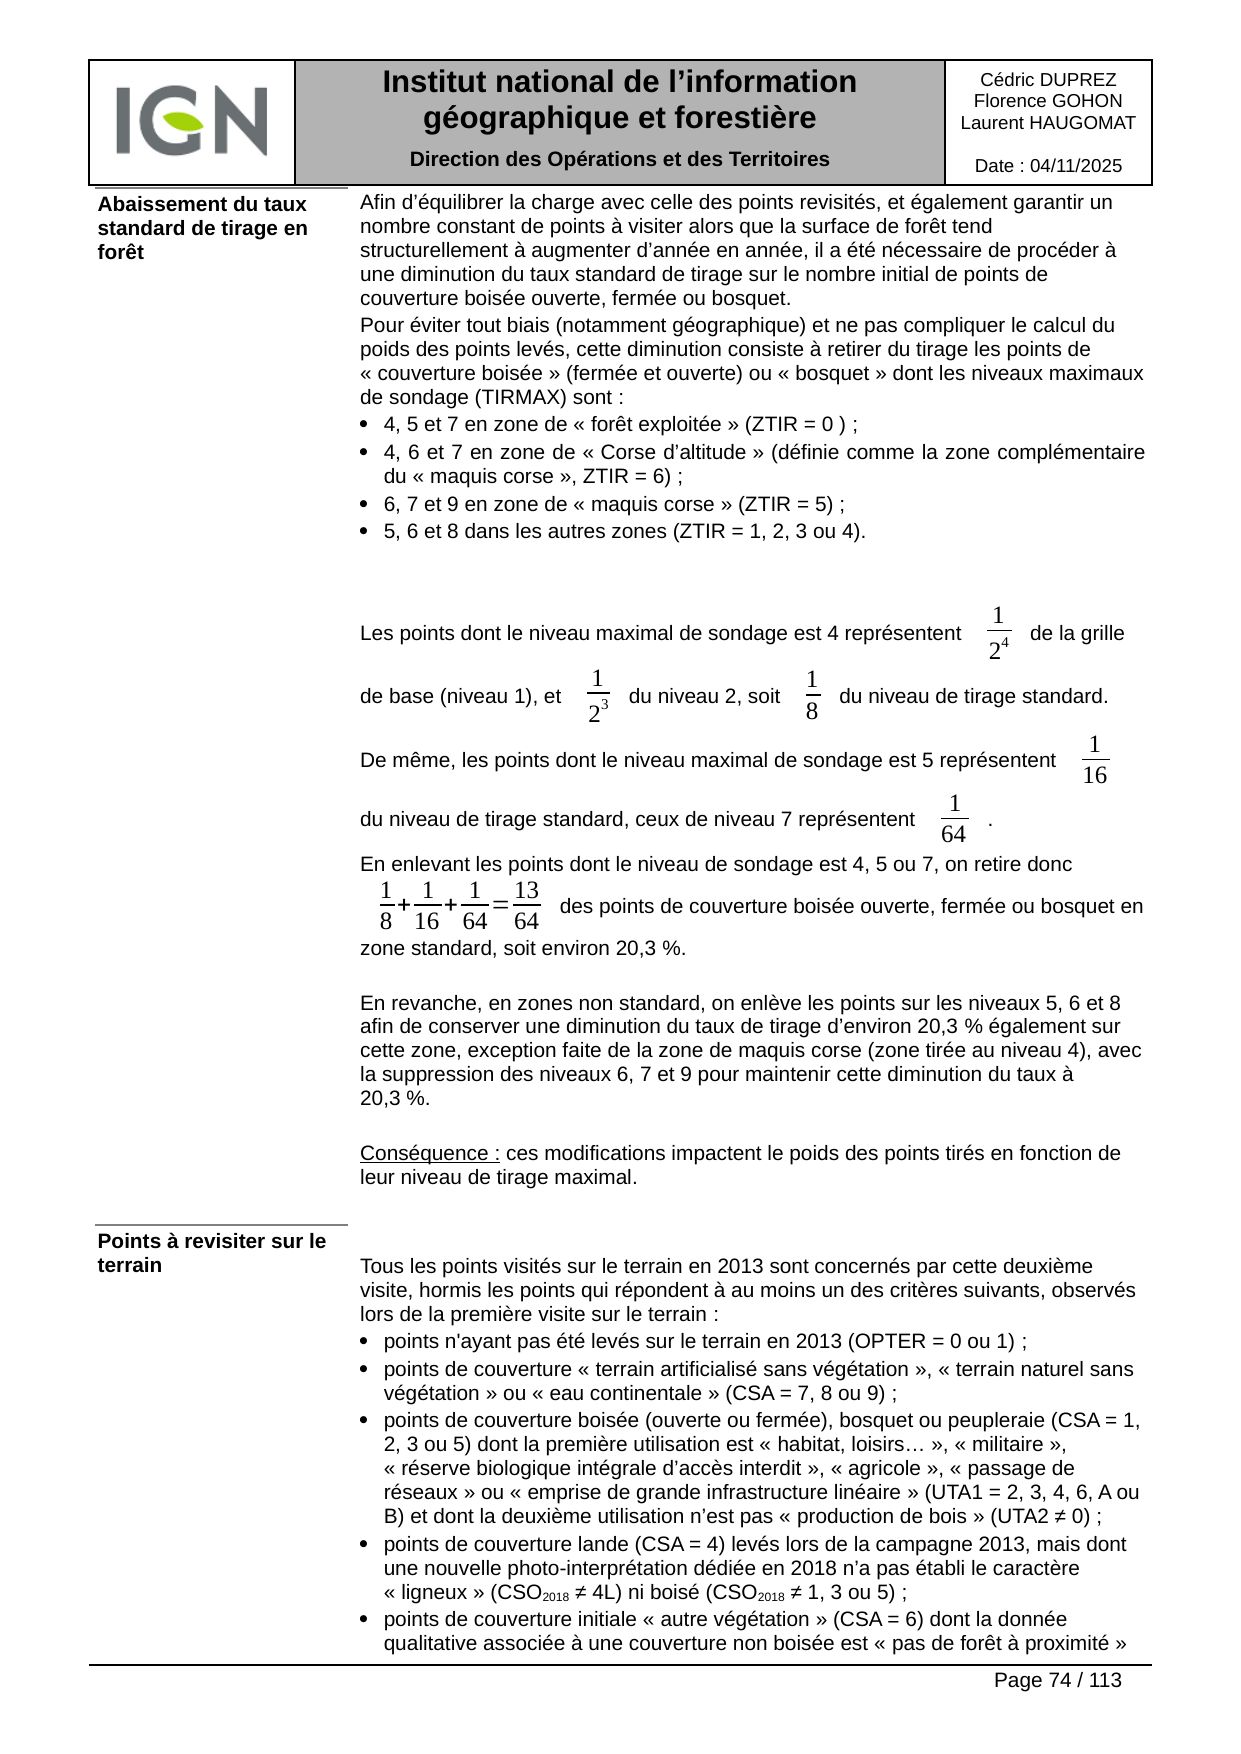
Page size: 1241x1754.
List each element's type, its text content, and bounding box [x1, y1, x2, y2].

picture [91, 62, 293, 180]
table_cell Points à revisiter sur le terrain [89, 1223, 354, 1661]
table_cell Tous les points visités sur le terrain en 2013 sont concernés par cette deuxième visite, hormis les points qui répondent à au moins un des critères suivants, observés lors de la première visite sur le terrain : points n'ayant pas été levés sur le terrain en 2013 (OPTER = 0 ou 1) ; points de couverture « terrain artificialisé sans végétation », « terrain naturel sans végétation » ou « eau continentale » (CSA = 7, 8 ou 9) ; points de couverture boisée (ouverte ou fermée), bosquet ou peupleraie (CSA = 1, 2, 3 ou 5) dont la première utilisation est « habitat, loisirs… », « militaire », « réserve biologique intégrale d’accès interdit », « agricole », « passage de réseaux » ou « emprise de grande infrastructure linéaire » (UTA1 = 2, 3, 4, 6, A ou B) et dont la deuxième utilisation n’est pas « production de bois » (UTA2 ≠ 0) ; points de couverture lande (CSA = 4) levés lors de la campagne 2013, mais dont une nouvelle photo-interprétation dédiée en 2018 n’a pas établi le caractère « ligneux » (CSO2018 ≠ 4L) ni boisé (CSO2018 ≠ 1, 3 ou 5) ; points de couverture initiale « autre végétation » (CSA = 6) dont la donnée qualitative associée à une couverture non boisée est « pas de forêt à proximité » [354, 1223, 1152, 1661]
table_cell Abaissement du taux standard de tirage en forêt [89, 186, 354, 1222]
table_cell Afin d’équilibrer la charge avec celle des points revisités, et également garantir un nombre constant de points à visiter alors que la surface de forêt tend structurellement à augmenter d’année en année, il a été nécessaire de procéder à une diminution du taux standard de tirage sur le nombre initial de points de couverture boisée ouverte, fermée ou bosquet. Pour éviter tout biais (notamment géographique) et ne pas compliquer le calcul du poids des points levés, cette diminution consiste à retirer du tirage les points de « couverture boisée » (fermée et ouverte) ou « bosquet » dont les niveaux maximaux de sondage (TIRMAX) sont : 4, 5 et 7 en zone de « forêt exploitée » (ZTIR = 0 ) ; 4, 6 et 7 en zone de « Corse d’altitude » (définie comme la zone complémentaire du « maquis corse », ZTIR = 6) ; 6, 7 et 9 en zone de « maquis corse » (ZTIR = 5) ; 5, 6 et 8 dans les autres zones (ZTIR = 1, 2, 3 ou 4). Les points dont le niveau maximal de sondage est 4 représentent de la grille de base (niveau 1), et du niveau 2, soit du niveau de tirage standard. De même, les points dont le niveau maximal de sondage est 5 représentent du niveau de tirage standard, ceux de niveau 7 représentent . En enlevant les points dont le niveau de sondage est 4, 5 ou 7, on retire donc des points de couverture boisée ouverte, fermée ou bosquet en zone standard, soit environ 20,3 %. En revanche, en zones non standard, on enlève les points sur les niveaux 5, 6 et 8 afin de conserver une diminution du taux de tirage d’environ 20,3 % également sur cette zone, exception faite de la zone de maquis corse (zone tirée au niveau 4), avec la suppression des niveaux 6, 7 et 9 pour maintenir cette diminution du taux à 20,3 %. Conséquence : ces modifications impactent le poids des points tirés en fonction de leur niveau de tirage maximal. [354, 186, 1152, 1222]
